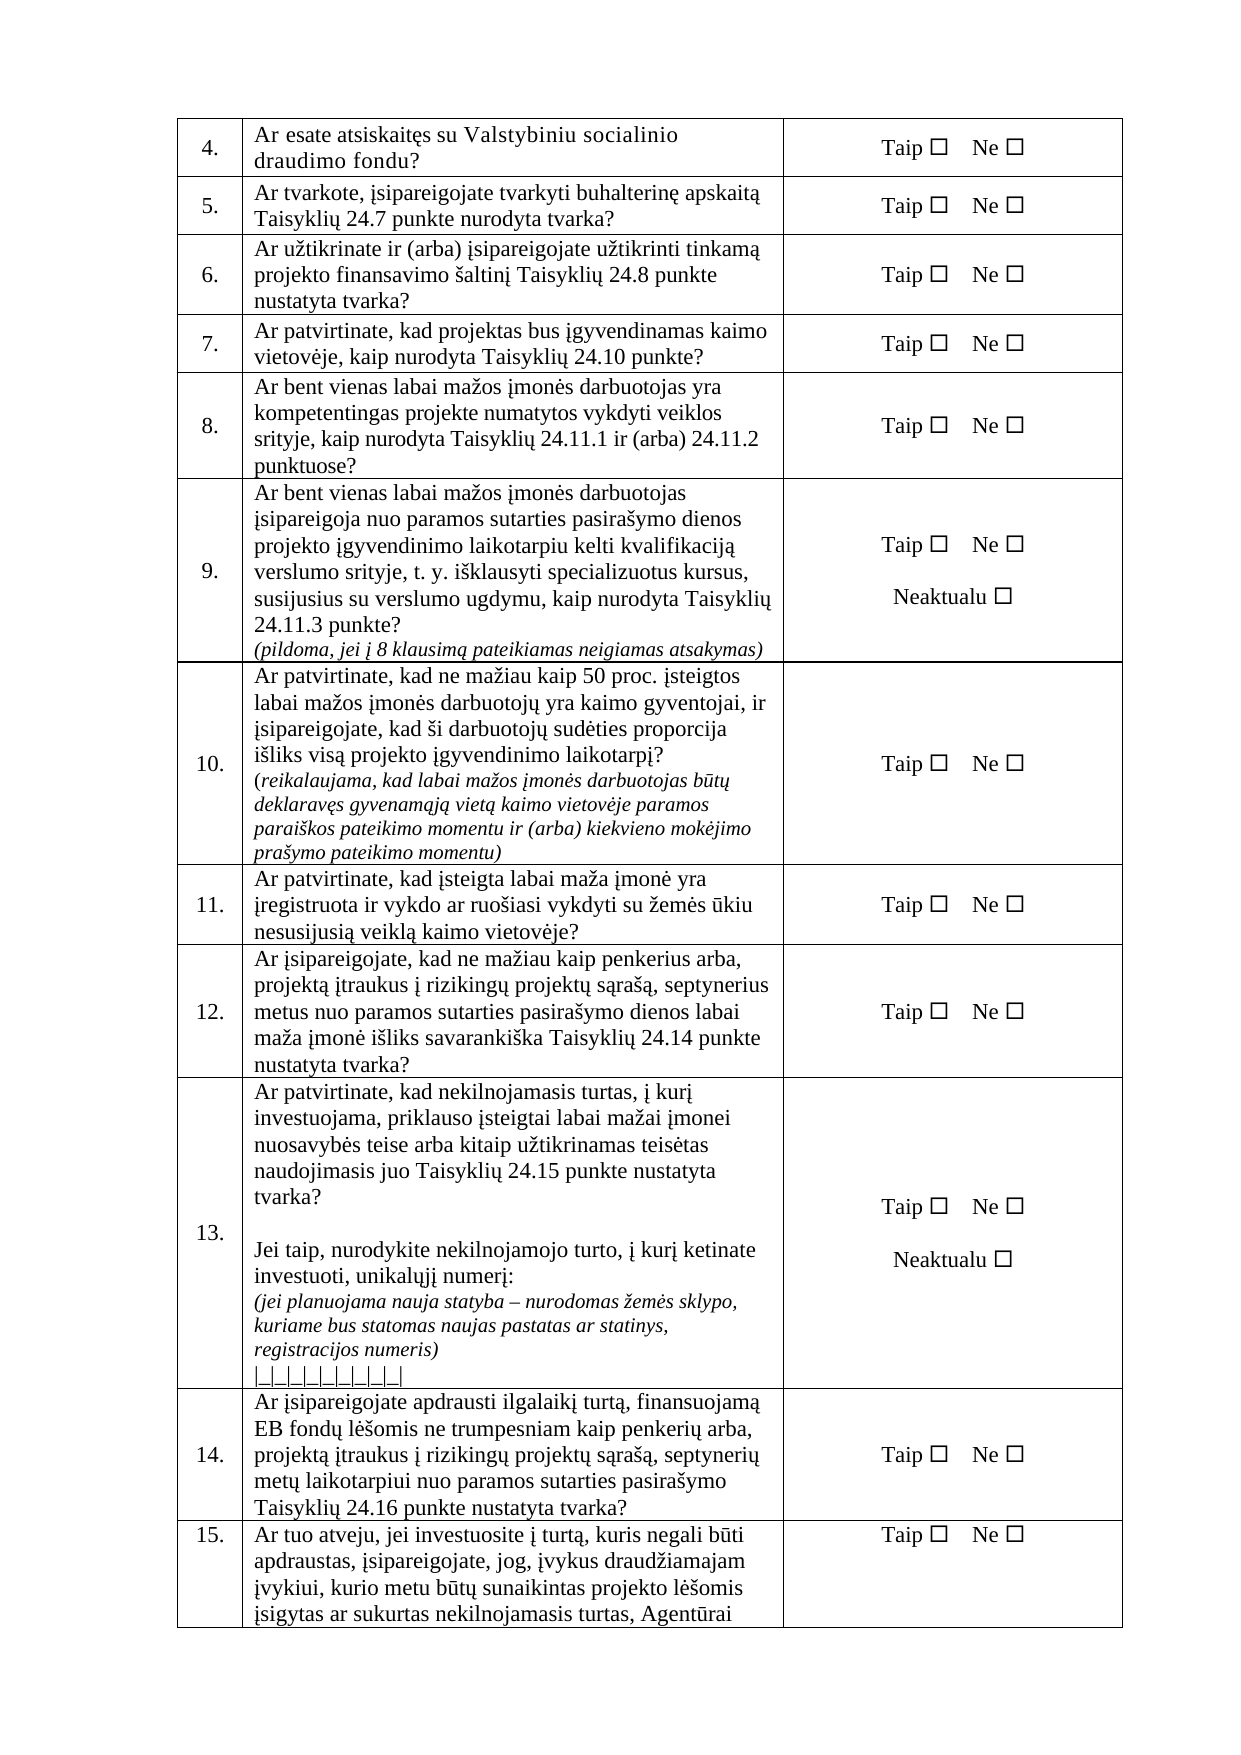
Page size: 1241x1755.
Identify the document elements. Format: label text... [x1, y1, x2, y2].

table_cell Ar įsipareigojate, kad ne mažiau kaip penkerius arba, projektą įtraukus į rizikingų projektų sąrašą, septynerius metus nuo paramos sutarties pasirašymo dienos labai maža įmonė išliks savarankiška Taisyklių 24.14 punkte nustatyta tvarka? [243, 945, 783, 1077]
table_cell Ar esate atsiskaitęs su Valstybiniu socialinio draudimo fondu? [243, 119, 783, 176]
table_cell 13. [178, 1078, 242, 1387]
table_cell 14. [178, 1389, 242, 1520]
table_cell 4. [178, 119, 242, 176]
table_cell Taip  Ne  [784, 1521, 1122, 1627]
table_cell Taip  Ne  [784, 235, 1122, 314]
table_cell Taip [] Ne [] [784, 865, 1122, 944]
table_cell Ar įsipareigojate apdrausti ilgalaikį turtą, finansuojamą EB fondų lėšomis ne trumpesniam kaip penkerių arba, projektą įtraukus į rizikingų projektų sąrašą, septynerių metų laikotarpiui nuo paramos sutarties pasirašymo Taisyklių 24.16 punkte nustatyta tvarka? [243, 1389, 783, 1520]
table_cell Taip  Ne  [784, 177, 1122, 234]
table_cell Ar tuo atveju, jei investuosite į turtą, kuris negali būti apdraustas, įsipareigojate, jog, įvykus draudžiamajam įvykiui, kurio metu būtų sunaikintas projekto lėšomis įsigytas ar sukurtas nekilnojamasis turtas, Agentūrai [243, 1521, 783, 1627]
table_cell Ar užtikrinate ir (arba) įsipareigojate užtikrinti tinkamą projekto finansavimo šaltinį Taisyklių 24.8 punkte nustatyta tvarka? [243, 235, 783, 314]
table_cell Ar patvirtinate, kad ne mažiau kaip 50 proc. įsteigtos labai mažos įmonės darbuotojų yra kaimo gyventojai, ir įsipareigojate, kad ši darbuotojų sudėties proporcija išliks visą projekto įgyvendinimo laikotarpį? (reikalaujama, kad labai mažos įmonės darbuotojas būtų deklaravęs gyvenamąją vietą kaimo vietovėje paramos paraiškos pateikimo momentu ir (arba) kiekvieno mokėjimo prašymo pateikimo momentu) [243, 663, 783, 864]
table_cell 7. [178, 315, 242, 372]
table_cell 5. [178, 177, 242, 234]
table_cell Taip  Ne  [784, 373, 1122, 478]
table_cell Taip  Ne  [784, 119, 1122, 176]
table_cell 8. [178, 373, 242, 478]
table_cell 10. [178, 663, 242, 864]
table_cell Ar patvirtinate, kad nekilnojamasis turtas, į kurį investuojama, priklauso įsteigtai labai mažai įmonei nuosavybės teise arba kitaip užtikrinamas teisėtas naudojimasis juo Taisyklių 24.15 punkte nustatyta tvarka? Jei taip, nurodykite nekilnojamojo turto, į kurį ketinate investuoti, unikalųjį numerį: (jei planuojama nauja statyba – nurodomas žemės sklypo, kuriame bus statomas naujas pastatas ar statinys, registracijos numeris) |_|_|_|_|_|_|_|_|_| [243, 1078, 783, 1387]
table_cell Taip  Ne  [784, 315, 1122, 372]
table_cell Ar bent vienas labai mažos įmonės darbuotojas yra kompetentingas projekte numatytos vykdyti veiklos srityje, kaip nurodyta Taisyklių 24.11.1 ir (arba) 24.11.2 punktuose? [243, 373, 783, 478]
table_cell 15. [178, 1521, 242, 1627]
table_cell 9. [178, 479, 242, 661]
table_cell 12. [178, 945, 242, 1077]
table_cell 6. [178, 235, 242, 314]
table_cell Taip  Ne  Neaktualu  [784, 479, 1122, 661]
table_cell Ar tvarkote, įsipareigojate tvarkyti buhalterinę apskaitą Taisyklių 24.7 punkte nurodyta tvarka? [243, 177, 783, 234]
table_cell Taip [] Ne [] Neaktualu  [784, 1078, 1122, 1387]
table_cell Ar patvirtinate, kad projektas bus įgyvendinamas kaimo vietovėje, kaip nurodyta Taisyklių 24.10 punkte? [243, 315, 783, 372]
table_cell Taip [] Ne [] [784, 945, 1122, 1077]
table_cell Ar patvirtinate, kad įsteigta labai maža įmonė yra įregistruota ir vykdo ar ruošiasi vykdyti su žemės ūkiu nesusijusią veiklą kaimo vietovėje? [243, 865, 783, 944]
table_cell Taip  Ne  [784, 1389, 1122, 1520]
table_cell Taip  Ne  [784, 663, 1122, 864]
table_cell 11. [178, 865, 242, 944]
table_cell Ar bent vienas labai mažos įmonės darbuotojas įsipareigoja nuo paramos sutarties pasirašymo dienos projekto įgyvendinimo laikotarpiu kelti kvalifikaciją verslumo srityje, t. y. išklausyti specializuotus kursus, susijusius su verslumo ugdymu, kaip nurodyta Taisyklių 24.11.3 punkte? (pildoma, jei į 8 klausimą pateikiamas neigiamas atsakymas) [243, 479, 783, 661]
